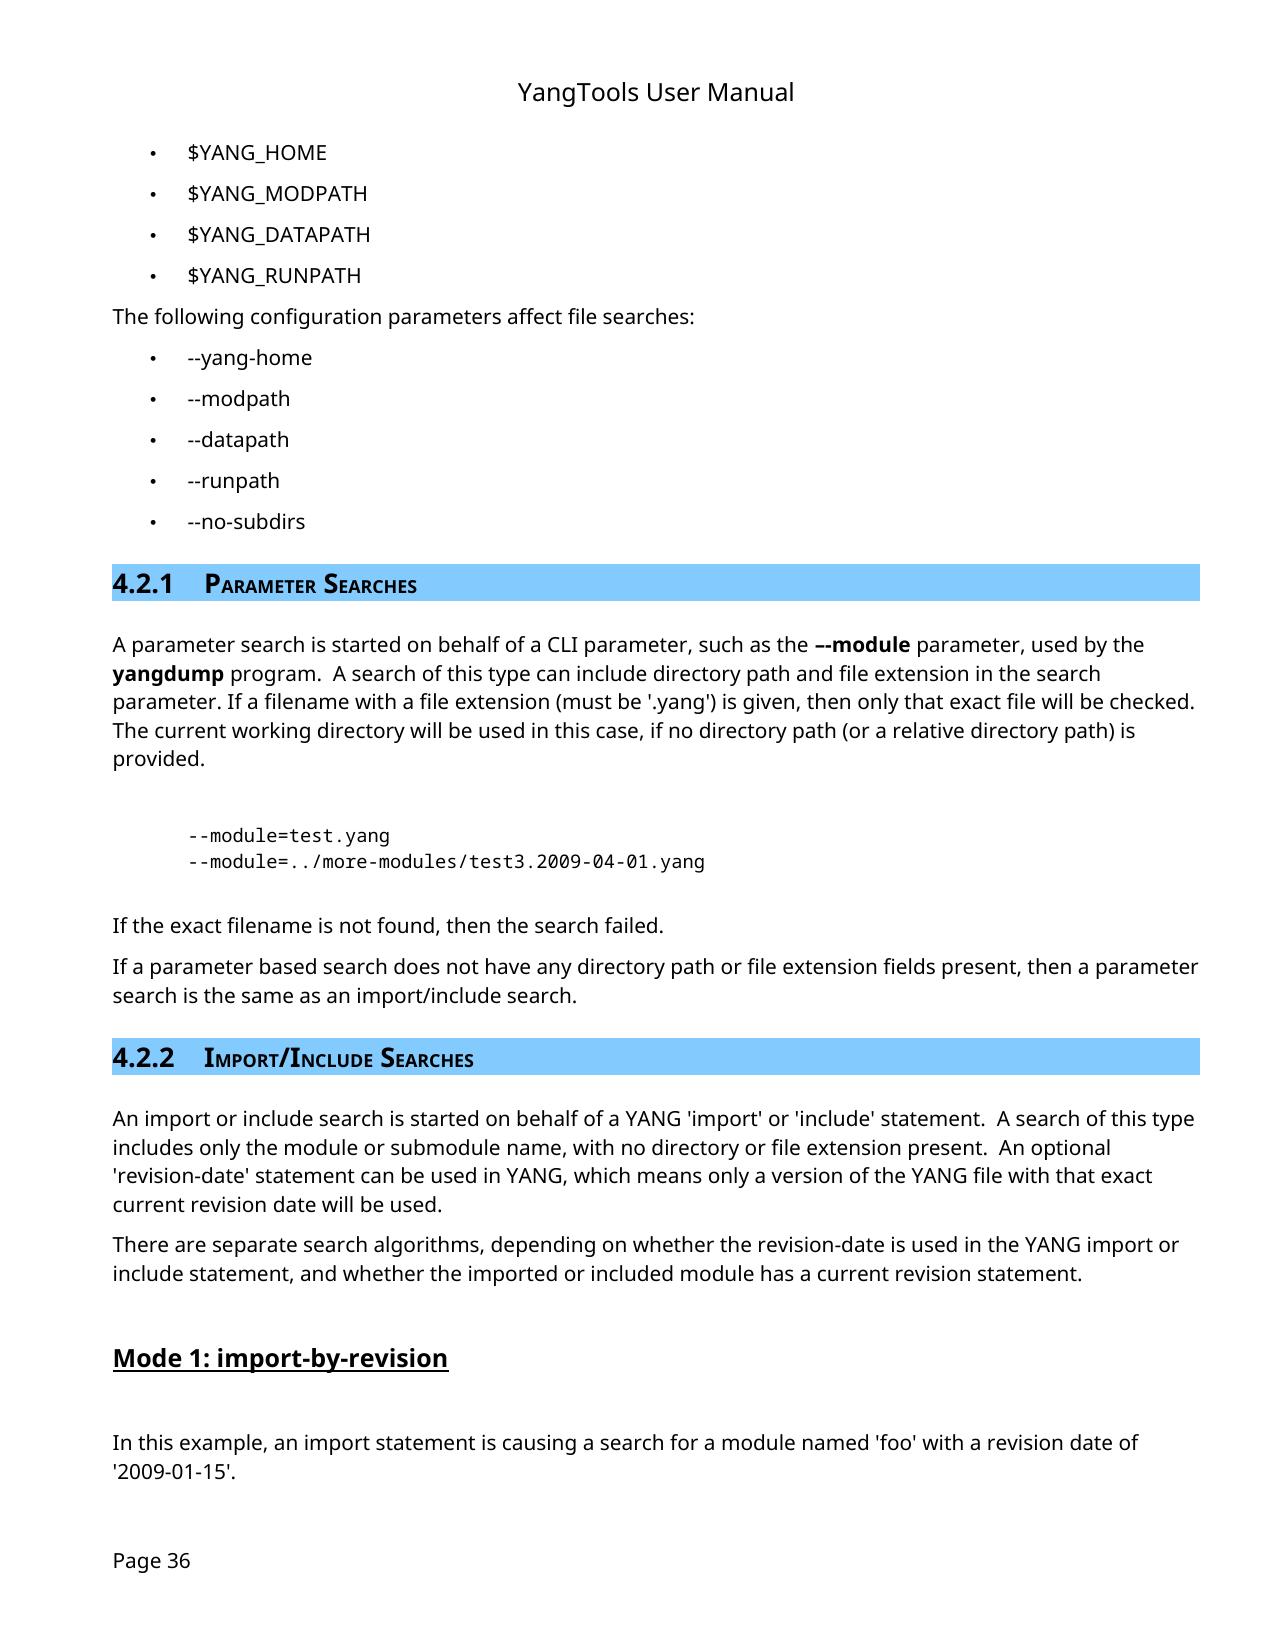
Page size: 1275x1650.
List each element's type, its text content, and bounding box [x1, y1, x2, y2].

list $YANG_RUNPATH [150, 261, 1200, 290]
list --runpath [150, 466, 1200, 494]
list --module=test.yang --module=../more-modules/test3.2009-04-01.yang [150, 823, 1200, 899]
text If the exact filename is not found, then the search failed. [112, 911, 1200, 940]
list --yang-home [150, 343, 1200, 372]
list --modpath [150, 384, 1200, 413]
list --datapath [150, 425, 1200, 453]
list --no-subdirs [150, 507, 1200, 535]
list $YANG_MODPATH [150, 179, 1200, 208]
text If a parameter based search does not have any directory path or file extension fields present, then a parameter search is the same as an import/include search. [112, 952, 1200, 1009]
text The following configuration parameters affect file searches: [112, 302, 1200, 331]
text Mode 1: import-by-revision [112, 1341, 1200, 1375]
subtitle Parameter Searches [112, 564, 1200, 601]
text An import or include search is started on behalf of a YANG 'import' or 'include' statement. A search of this type includes only the module or submodule name, with no directory or file extension present. An optional 'revision-date' statement can be used in YANG, which means only a version of the YANG file with that exact current revision date will be used. [112, 1104, 1200, 1218]
text A parameter search is started on behalf of a CLI parameter, such as the –-module parameter, used by the yangdump program. A search of this type can include directory path and file extension in the search parameter. If a filename with a file extension (must be '.yang') is given, then only that exact file will be checked. The current working directory will be used in this case, if no directory path (or a relative directory path) is provided. [112, 631, 1200, 773]
list $YANG_HOME [150, 138, 1200, 167]
subtitle Import/Include Searches [112, 1038, 1200, 1075]
text There are separate search algorithms, depending on whether the revision-date is used in the YANG import or include statement, and whether the imported or included module has a current revision statement. [112, 1231, 1200, 1287]
text In this example, an import statement is causing a search for a module named 'foo' with a revision date of '2009-01-15'. [112, 1428, 1200, 1485]
list $YANG_DATAPATH [150, 220, 1200, 249]
